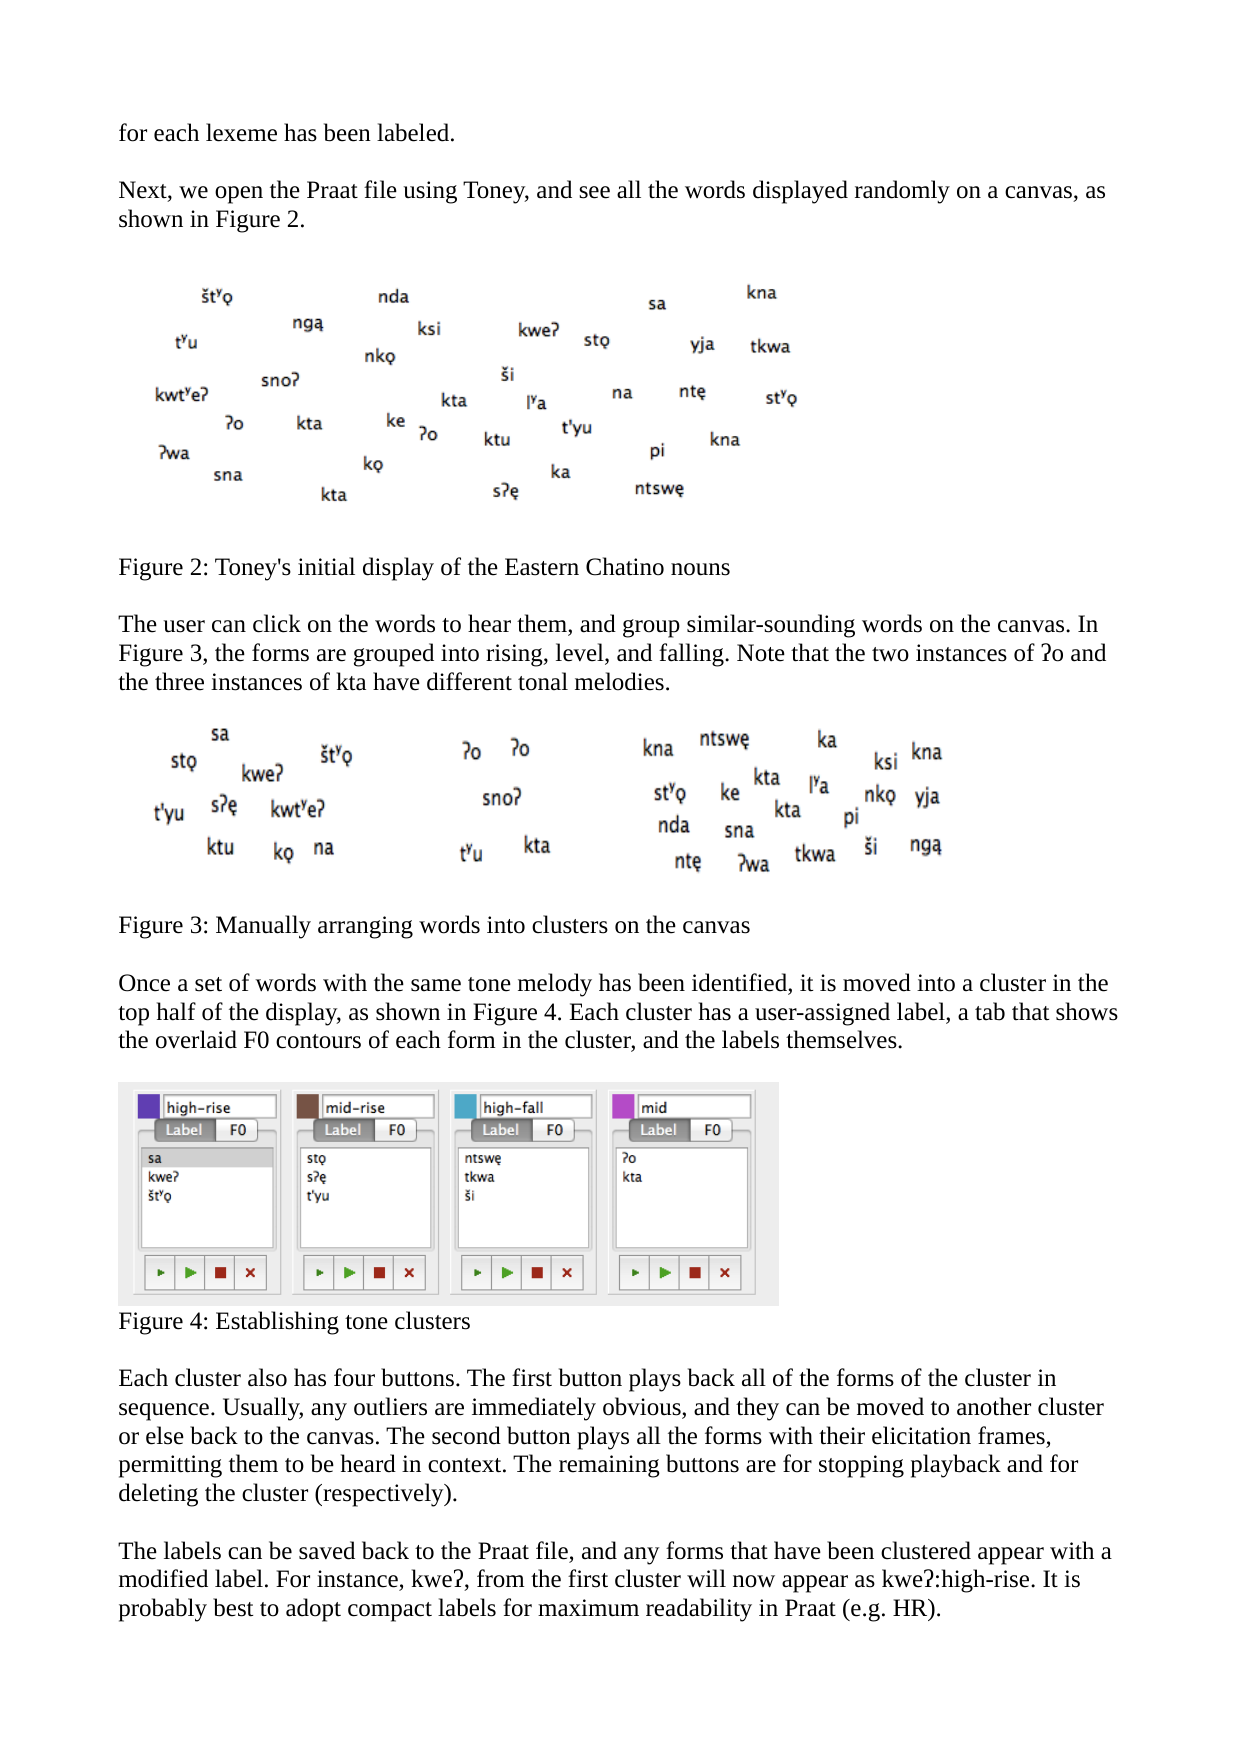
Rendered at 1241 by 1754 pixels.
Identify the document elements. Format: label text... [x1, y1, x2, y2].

picture [118, 261, 847, 524]
text Each cluster also has four buttons. The first button plays back all of the forms of the cluster in sequence. Usually, any outliers are immediately obvious, and they can be moved to another cluster or else back to the canvas. The second button plays all the forms with their elicitation frames, permitting them to be heard in context. The remaining buttons are for stopping playback and for deleting the cluster (respectively). [118, 1363, 1122, 1507]
text Figure 2: Toney's initial display of the Eastern Chatino nouns [118, 552, 1122, 581]
picture [118, 695, 989, 911]
text for each lexeme has been labeled. [118, 118, 1122, 147]
text The labels can be saved back to the Praat file, and any forms that have been clustered appear with a modified label. For instance, kweʔ, from the first cluster will now appear as kweʔ:high-rise. It is probably best to adopt compact labels for maximum readability in Praat (e.g. HR). [118, 1536, 1122, 1622]
text Once a set of words with the same tone melody has been identified, it is moved into a cluster in the top half of the display, as shown in Figure 4. Each cluster has a user-assigned label, a tab that shows the overlaid F0 contours of each form in the cluster, and the labels themselves. [118, 968, 1122, 1054]
text Figure 3: Manually arranging words into clusters on the canvas [118, 911, 1122, 939]
text The user can click on the words to hear them, and group similar-sounding words on the canvas. In Figure 3, the forms are grouped into rising, level, and falling. Note that the two instances of ʔo and the three instances of kta have different tonal melodies. [118, 609, 1122, 696]
text Figure 4: Establishing tone clusters [118, 1306, 1122, 1334]
picture [118, 1082, 779, 1306]
text Next, we open the Praat file using Toney, and see all the words displayed randomly on a canvas, as shown in Figure 2. [118, 176, 1122, 233]
